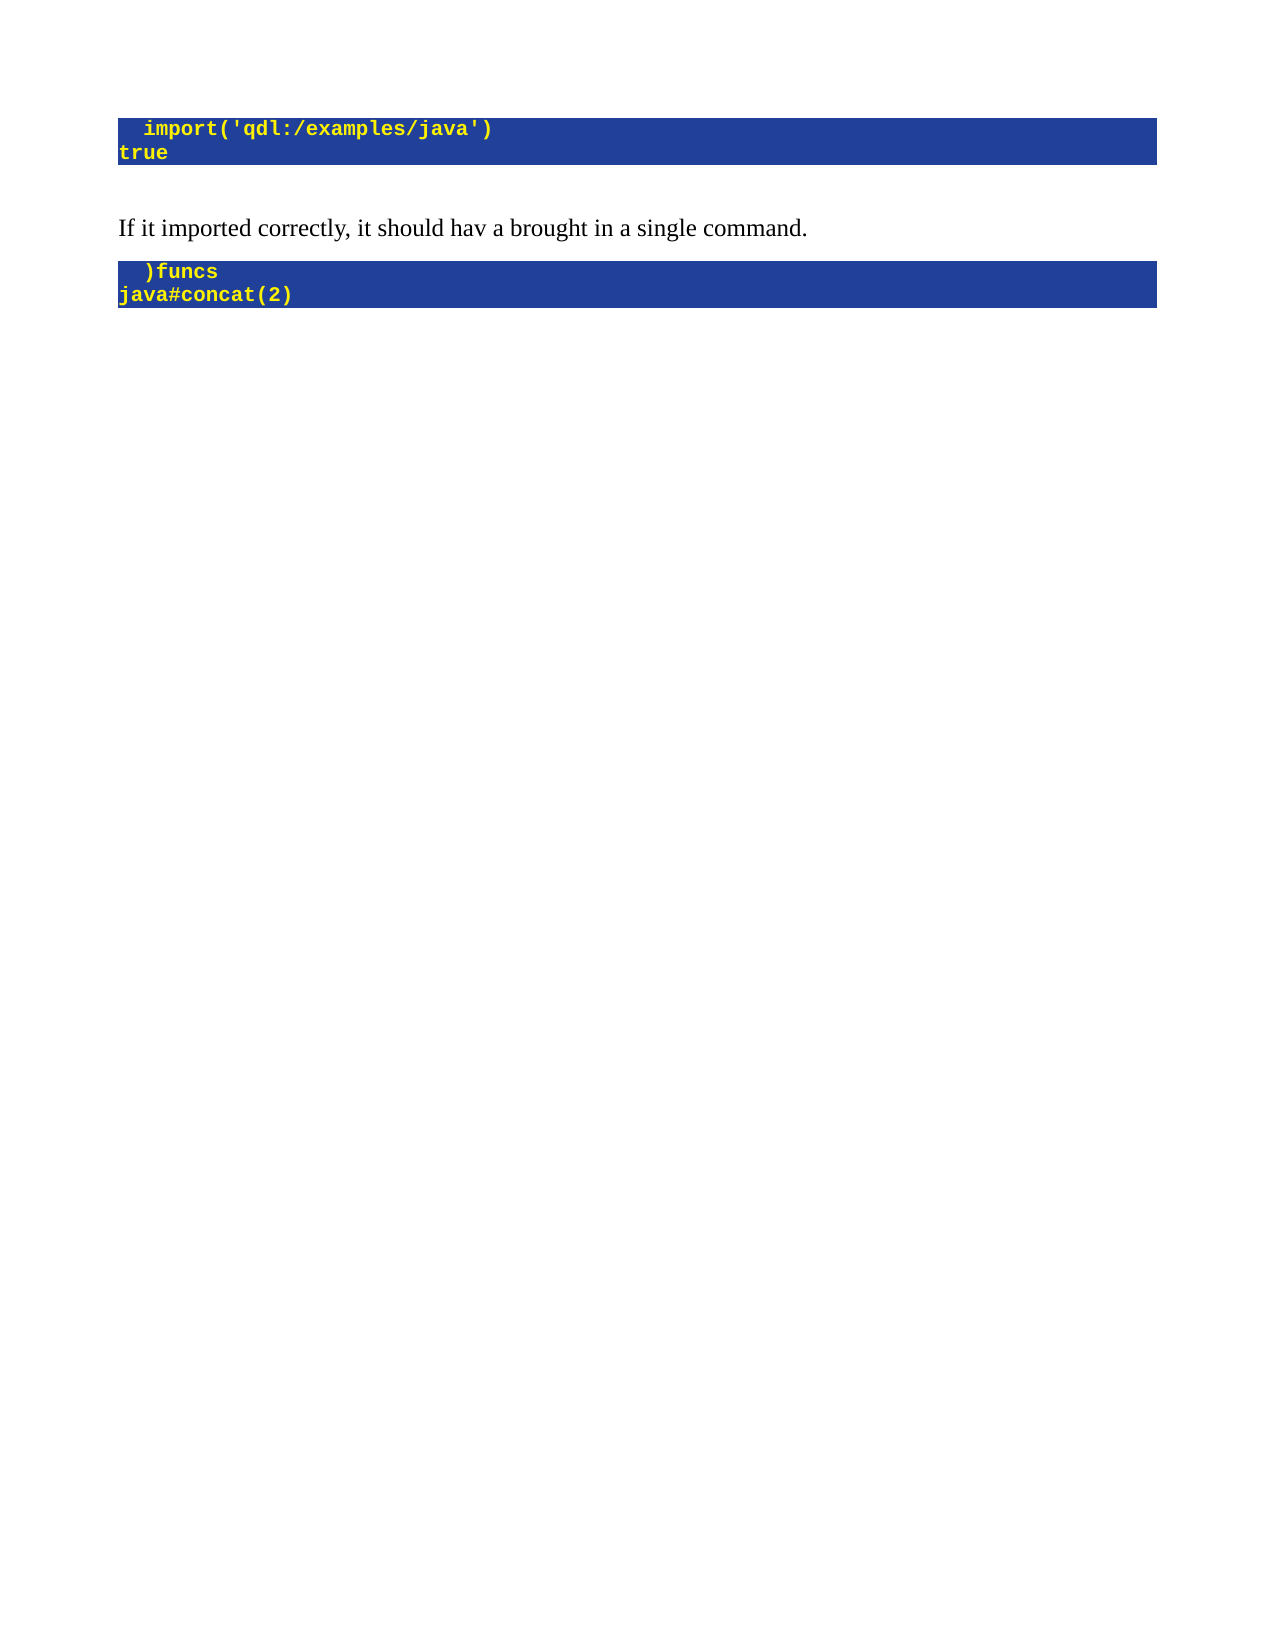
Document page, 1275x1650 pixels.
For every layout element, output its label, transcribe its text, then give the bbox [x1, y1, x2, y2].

text true [118, 142, 1157, 165]
text java#concat(2) [118, 284, 1157, 308]
text import('qdl:/examples/java') [118, 118, 1157, 142]
text If it imported correctly, it should hav a brought in a single command. [118, 213, 1157, 242]
text )funcs [118, 261, 1157, 284]
